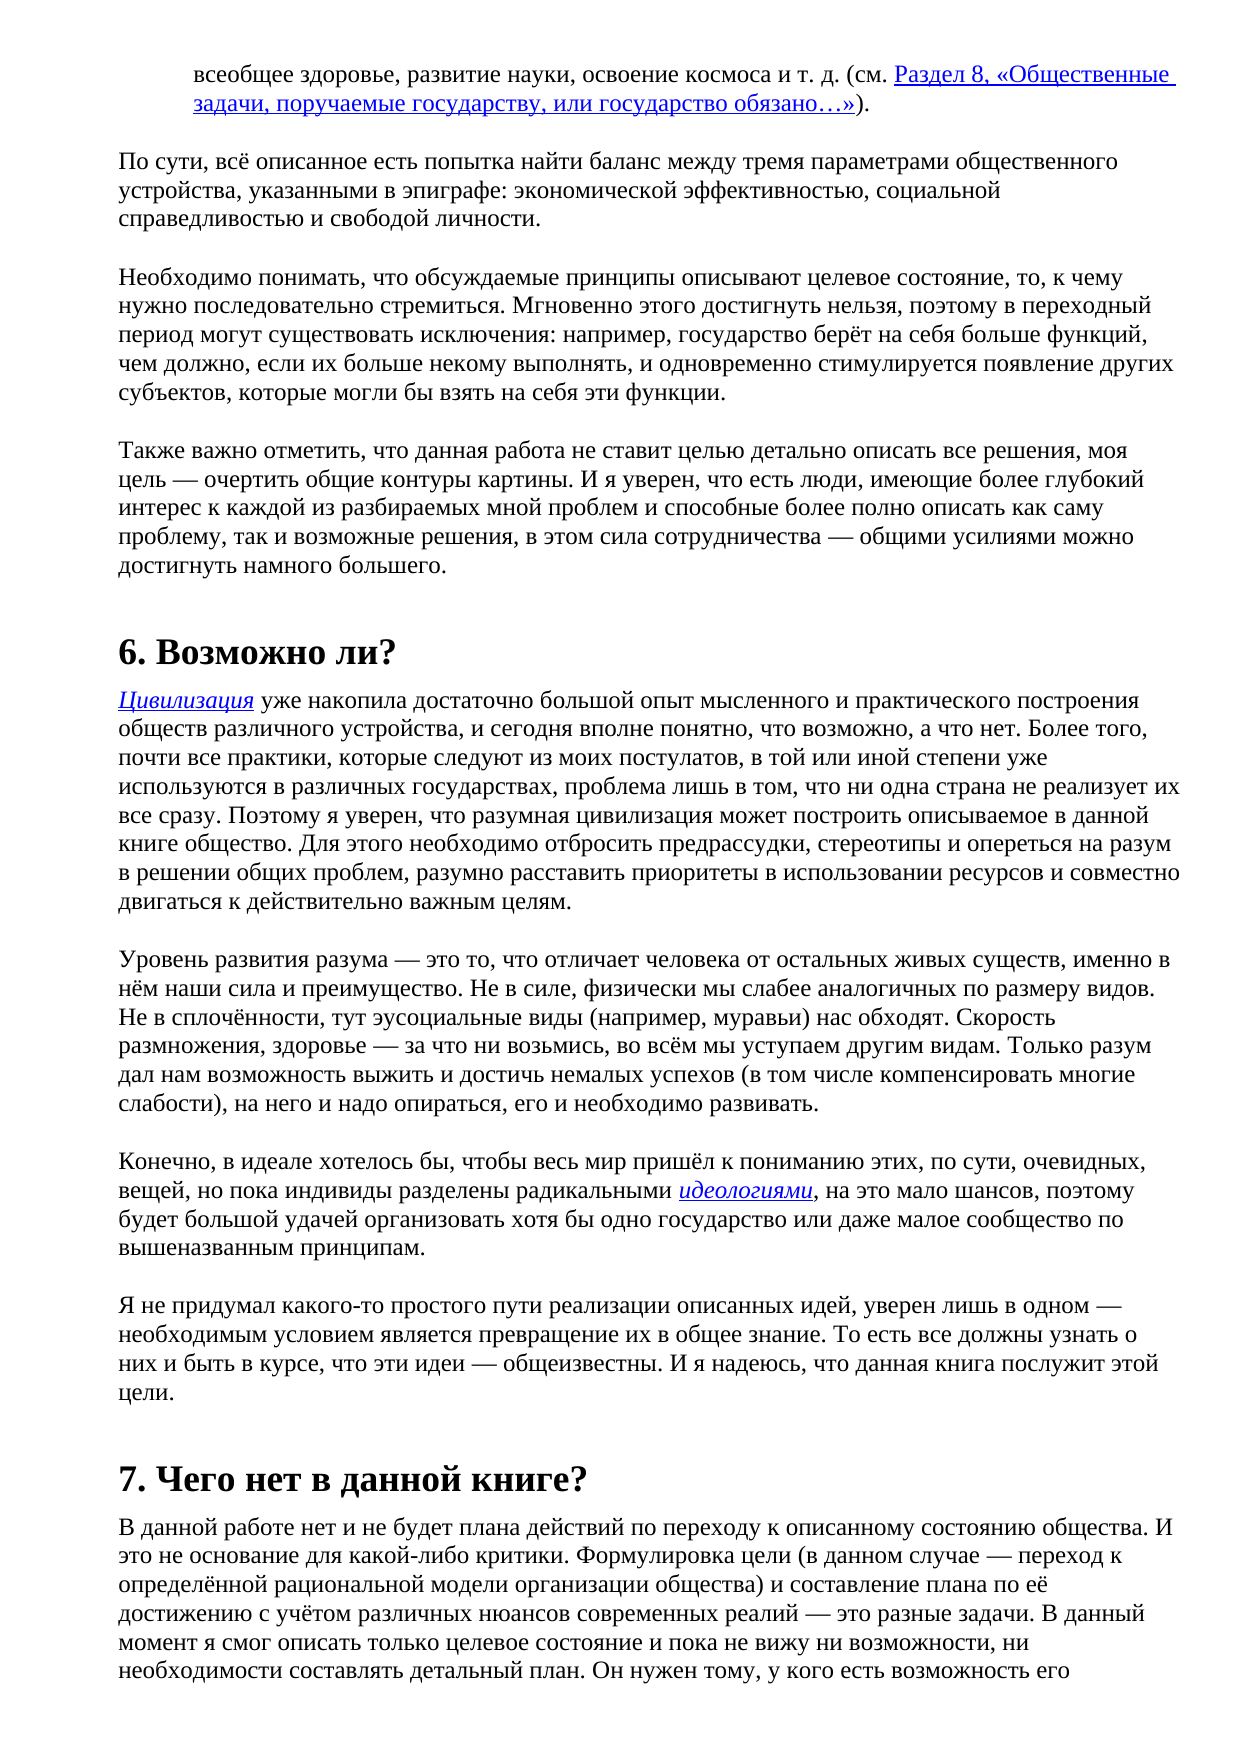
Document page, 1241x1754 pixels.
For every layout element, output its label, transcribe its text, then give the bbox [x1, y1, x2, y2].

text Уровень развития разума — это то, что отличает человека от остальных живых существ, именно в нём наши сила и преимущество. Не в силе, физически мы слабее аналогичных по размеру видов. Не в сплочённости, тут эусоциальные виды (например, муравьи) нас обходят. Скорость размножения, здоровье — за что ни возьмись, во всём мы уступаем другим видам. Только разум дал нам возможность выжить и достичь немалых успехов (в том числе компенсировать многие слабости), на него и надо опираться, его и необходимо развивать. [118, 944, 1181, 1117]
subtitle 6. Возможно ли? [118, 629, 1181, 672]
text По сути, всё описанное есть попытка найти баланс между тремя параметрами общественного устройства, указанными в эпиграфе: экономической эффективностью, социальной справедливостью и свободой личности. [118, 146, 1181, 232]
text Цивилизация уже накопила достаточно большой опыт мысленного и практического построения обществ различного устройства, и сегодня вполне понятно, что возможно, а что нет. Более того, почти все практики, которые следуют из моих постулатов, в той или иной степени уже используются в различных государствах, проблема лишь в том, что ни одна страна не реализует их все сразу. Поэтому я уверен, что разумная цивилизация может построить описываемое в данной книге общество. Для этого необходимо отбросить предрассудки, стереотипы и опереться на разум в решении общих проблем, разумно расставить приоритеты в использовании ресурсов и совместно двигаться к действительно важным целям. [118, 685, 1181, 915]
text В данной работе нет и не будет плана действий по переходу к описанному состоянию общества. И это не основание для какой-либо критики. Формулировка цели (в данном случае — переход к определённой рациональной модели организации общества) и составление плана по её достижению с учётом различных нюансов современных реалий — это разные задачи. В данный момент я смог описать только целевое состояние и пока не вижу ни возможности, ни необходимости составлять детальный план. Он нужен тому, у кого есть возможность его [118, 1512, 1181, 1684]
text Необходимо понимать, что обсуждаемые принципы описывают целевое состояние, то, к чему нужно последовательно стремиться. Мгновенно этого достигнуть нельзя, поэтому в переходный период могут существовать исключения: например, государство берёт на себя больше функций, чем должно, если их больше некому выполнять, и одновременно стимулируется появление других субъектов, которые могли бы взять на себя эти функции. [118, 262, 1181, 406]
text Конечно, в идеале хотелось бы, чтобы весь мир пришёл к пониманию этих, по сути, очевидных, вещей, но пока индивиды разделены радикальными идеологиями, на это мало шансов, поэтому будет большой удачей организовать хотя бы одно государство или даже малое сообщество по вышеназванным принципам. [118, 1146, 1181, 1261]
text Я не придумал какого-то простого пути реализации описанных идей, уверен лишь в одном — необходимым условием является превращение их в общее знание. То есть все должны узнать о них и быть в курсе, что эти идеи — общеизвестны. И я надеюсь, что данная книга послужит этой цели. [118, 1291, 1181, 1406]
subtitle 7. Чего нет в данной книге? [118, 1456, 1181, 1499]
list всеобщее здоровье, развитие науки, освоение космоса и т. д. (см. Раздел 8, «Общественные задачи, поручаемые государству, или государство обязано…»). [156, 59, 1181, 117]
text Также важно отметить, что данная работа не ставит целью детально описать все решения, моя цель — очертить общие контуры картины. И я уверен, что есть люди, имеющие более глубокий интерес к каждой из разбираемых мной проблем и способные более полно описать как саму проблему, так и возможные решения, в этом сила сотрудничества — общими усилиями можно достигнуть намного большего. [118, 435, 1181, 579]
